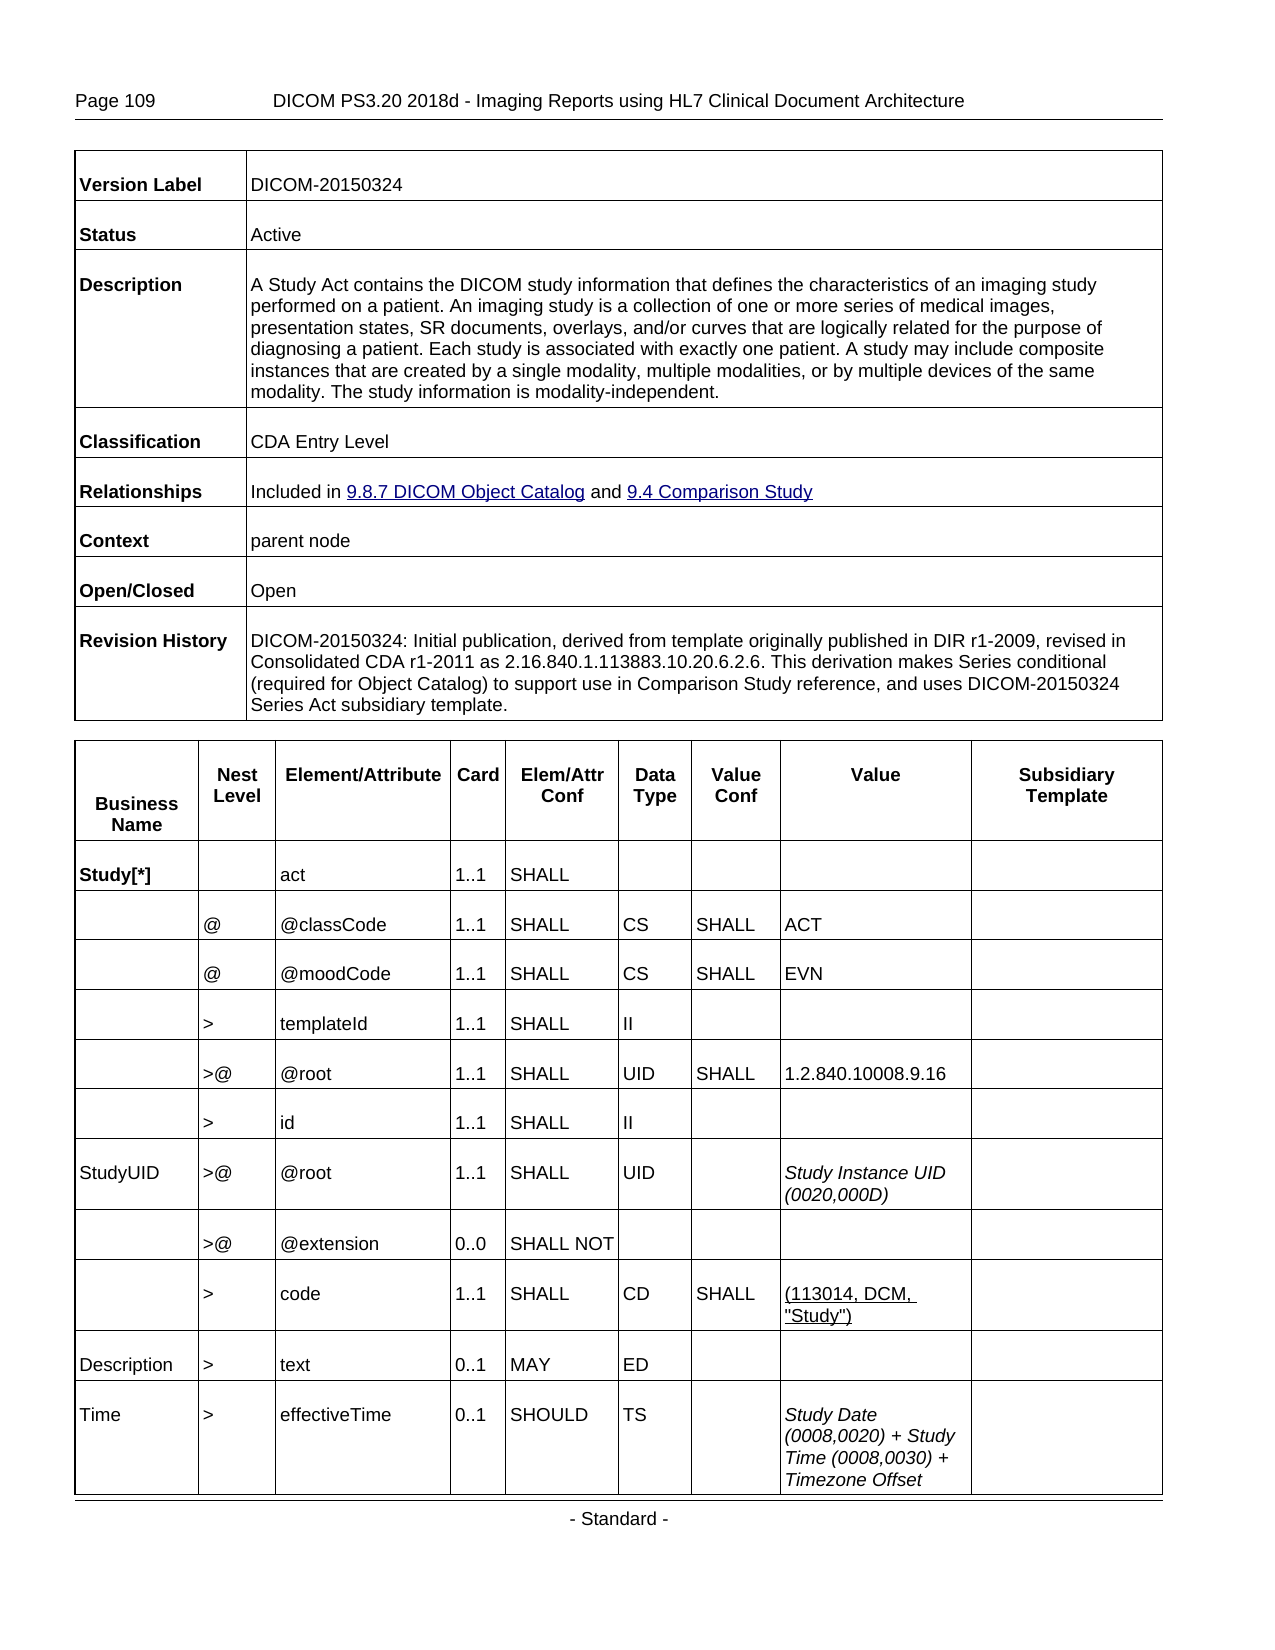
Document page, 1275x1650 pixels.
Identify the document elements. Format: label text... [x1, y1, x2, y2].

table_cell [76, 940, 198, 989]
table_header Value Conf [692, 741, 780, 840]
table_cell 1..1 [451, 1089, 505, 1138]
table_cell Classification [76, 408, 246, 457]
table_cell @moodCode [276, 940, 450, 989]
table_cell [619, 1210, 691, 1259]
table_cell [972, 990, 1162, 1038]
table_cell @root [276, 1040, 450, 1088]
table_cell [972, 1089, 1162, 1138]
table_cell CDA Entry Level [247, 408, 1162, 457]
table_cell text [276, 1331, 450, 1380]
table_header Value [781, 741, 971, 840]
table_cell act [276, 841, 450, 889]
table_cell >@ [199, 1139, 275, 1209]
table_cell TS [619, 1381, 691, 1494]
table_cell > [199, 990, 275, 1038]
table_cell SHALL [506, 1139, 618, 1209]
table_cell 0..0 [451, 1210, 505, 1259]
table_cell >@ [199, 1040, 275, 1088]
table_cell > [199, 1381, 275, 1494]
table_cell CS [619, 891, 691, 939]
table_cell [76, 1210, 198, 1259]
table_cell Version Label [76, 151, 246, 200]
table_cell @root [276, 1139, 450, 1209]
table_cell Study[*] [76, 841, 198, 889]
table_header Elem/Attr Conf [506, 741, 618, 840]
table_cell Description [76, 250, 246, 407]
table_cell SHALL [506, 940, 618, 989]
table_cell [692, 841, 780, 889]
table_cell ACT [781, 891, 971, 939]
table_cell 1.2.840.10008.9.16 [781, 1040, 971, 1088]
table_cell >@ [199, 1210, 275, 1259]
table_cell 1..1 [451, 1139, 505, 1209]
table_cell 1..1 [451, 1260, 505, 1330]
table_header Card [451, 741, 505, 840]
table_cell [76, 1089, 198, 1138]
table_cell [781, 1089, 971, 1138]
table_cell A Study Act contains the DICOM study information that defines the characteristics of an imaging study performed on a patient. An imaging study is a collection of one or more series of medical images, presentation states, SR documents, overlays, and/or curves that are logically related for the purpose of diagnosing a patient. Each study is associated with exactly one patient. A study may include composite instances that are created by a single modality, multiple modalities, or by multiple devices of the same modality. The study information is modality-independent. [247, 250, 1162, 407]
table_cell Included in 9.8.7 DICOM Object Catalog and 9.4 Comparison Study [247, 458, 1162, 506]
table_cell 1..1 [451, 1040, 505, 1088]
table_cell SHALL [692, 1260, 780, 1330]
table_cell Time [76, 1381, 198, 1494]
table_cell 1..1 [451, 841, 505, 889]
table_cell UID [619, 1139, 691, 1209]
table_cell DICOM-20150324 [247, 151, 1162, 200]
table_cell Study Instance UID (0020,000D) [781, 1139, 971, 1209]
table_cell SHALL [506, 891, 618, 939]
table_cell 1..1 [451, 990, 505, 1038]
table_cell DICOM-20150324: Initial publication, derived from template originally published in DIR r1-2009, revised in Consolidated CDA r1-2011 as 2.16.840.1.113883.10.20.6.2.6. This derivation makes Series conditional (required for Object Catalog) to support use in Comparison Study reference, and uses DICOM-20150324 Series Act subsidiary template. [247, 607, 1162, 720]
table_cell 0..1 [451, 1331, 505, 1380]
table_cell SHALL [692, 940, 780, 989]
table_cell Study​UID [76, 1139, 198, 1209]
table_cell [972, 1331, 1162, 1380]
table_cell [781, 1210, 971, 1259]
table_cell [781, 990, 971, 1038]
table_cell parent node [247, 507, 1162, 556]
table_cell @ [199, 891, 275, 939]
table_cell [619, 841, 691, 889]
table_cell [76, 1260, 198, 1330]
table_cell [781, 841, 971, 889]
table_cell CS [619, 940, 691, 989]
table_cell [76, 891, 198, 939]
table_cell Revision History [76, 607, 246, 720]
table_cell id [276, 1089, 450, 1138]
table_cell Open/Closed [76, 557, 246, 606]
table_cell 1..1 [451, 891, 505, 939]
table_cell Open [247, 557, 1162, 606]
table_cell 0..1 [451, 1381, 505, 1494]
table_cell [692, 1331, 780, 1380]
table_cell [972, 841, 1162, 889]
table_cell [692, 1089, 780, 1138]
table_cell [781, 1331, 971, 1380]
table_cell code [276, 1260, 450, 1330]
table_cell [972, 1139, 1162, 1209]
table_cell 1..1 [451, 940, 505, 989]
table_cell CD [619, 1260, 691, 1330]
table_cell SHALL [692, 1040, 780, 1088]
table_cell SHALL NOT [506, 1210, 618, 1259]
table_header Nest Level [199, 741, 275, 840]
table_cell [972, 1210, 1162, 1259]
table_cell [76, 1040, 198, 1088]
table_cell SHALL [692, 891, 780, 939]
table_cell [692, 1381, 780, 1494]
table_cell Relationships [76, 458, 246, 506]
table_cell SHALL [506, 990, 618, 1038]
table_cell (113014, DCM, "Study") [781, 1260, 971, 1330]
table_cell MAY [506, 1331, 618, 1380]
table_cell Active [247, 201, 1162, 249]
table_cell [76, 990, 198, 1038]
table_cell SHALL [506, 1260, 618, 1330]
table_cell effective​Time [276, 1381, 450, 1494]
table_cell @extension [276, 1210, 450, 1259]
table_cell EVN [781, 940, 971, 989]
table_header Element/​Attribute [276, 741, 450, 840]
table_cell [692, 990, 780, 1038]
table_cell SHALL [506, 1040, 618, 1088]
table_cell Context [76, 507, 246, 556]
table_cell [692, 1210, 780, 1259]
table_cell II [619, 1089, 691, 1138]
table_cell [972, 940, 1162, 989]
table_cell @ [199, 940, 275, 989]
table_cell II [619, 990, 691, 1038]
table_cell [199, 841, 275, 889]
table_cell [692, 1139, 780, 1209]
table_cell > [199, 1089, 275, 1138]
table_cell [972, 1040, 1162, 1088]
table_header Data Type [619, 741, 691, 840]
table_cell [972, 1381, 1162, 1494]
table_cell [972, 891, 1162, 939]
table_cell ED [619, 1331, 691, 1380]
table_cell > [199, 1260, 275, 1330]
table_header Subsidiary Template [972, 741, 1162, 840]
table_cell [972, 1260, 1162, 1330]
table_cell Description [76, 1331, 198, 1380]
table_cell SHOULD [506, 1381, 618, 1494]
table_header Business Name [76, 741, 198, 840]
table_cell Status [76, 201, 246, 249]
table_cell SHALL [506, 841, 618, 889]
table_cell SHALL [506, 1089, 618, 1138]
table_cell template​Id [276, 990, 450, 1038]
table_cell > [199, 1331, 275, 1380]
table_cell UID [619, 1040, 691, 1088]
table_cell Study Date (0008,0020) + Study Time (0008,0030) + Timezone Offset [781, 1381, 971, 1494]
table_cell @classCode [276, 891, 450, 939]
